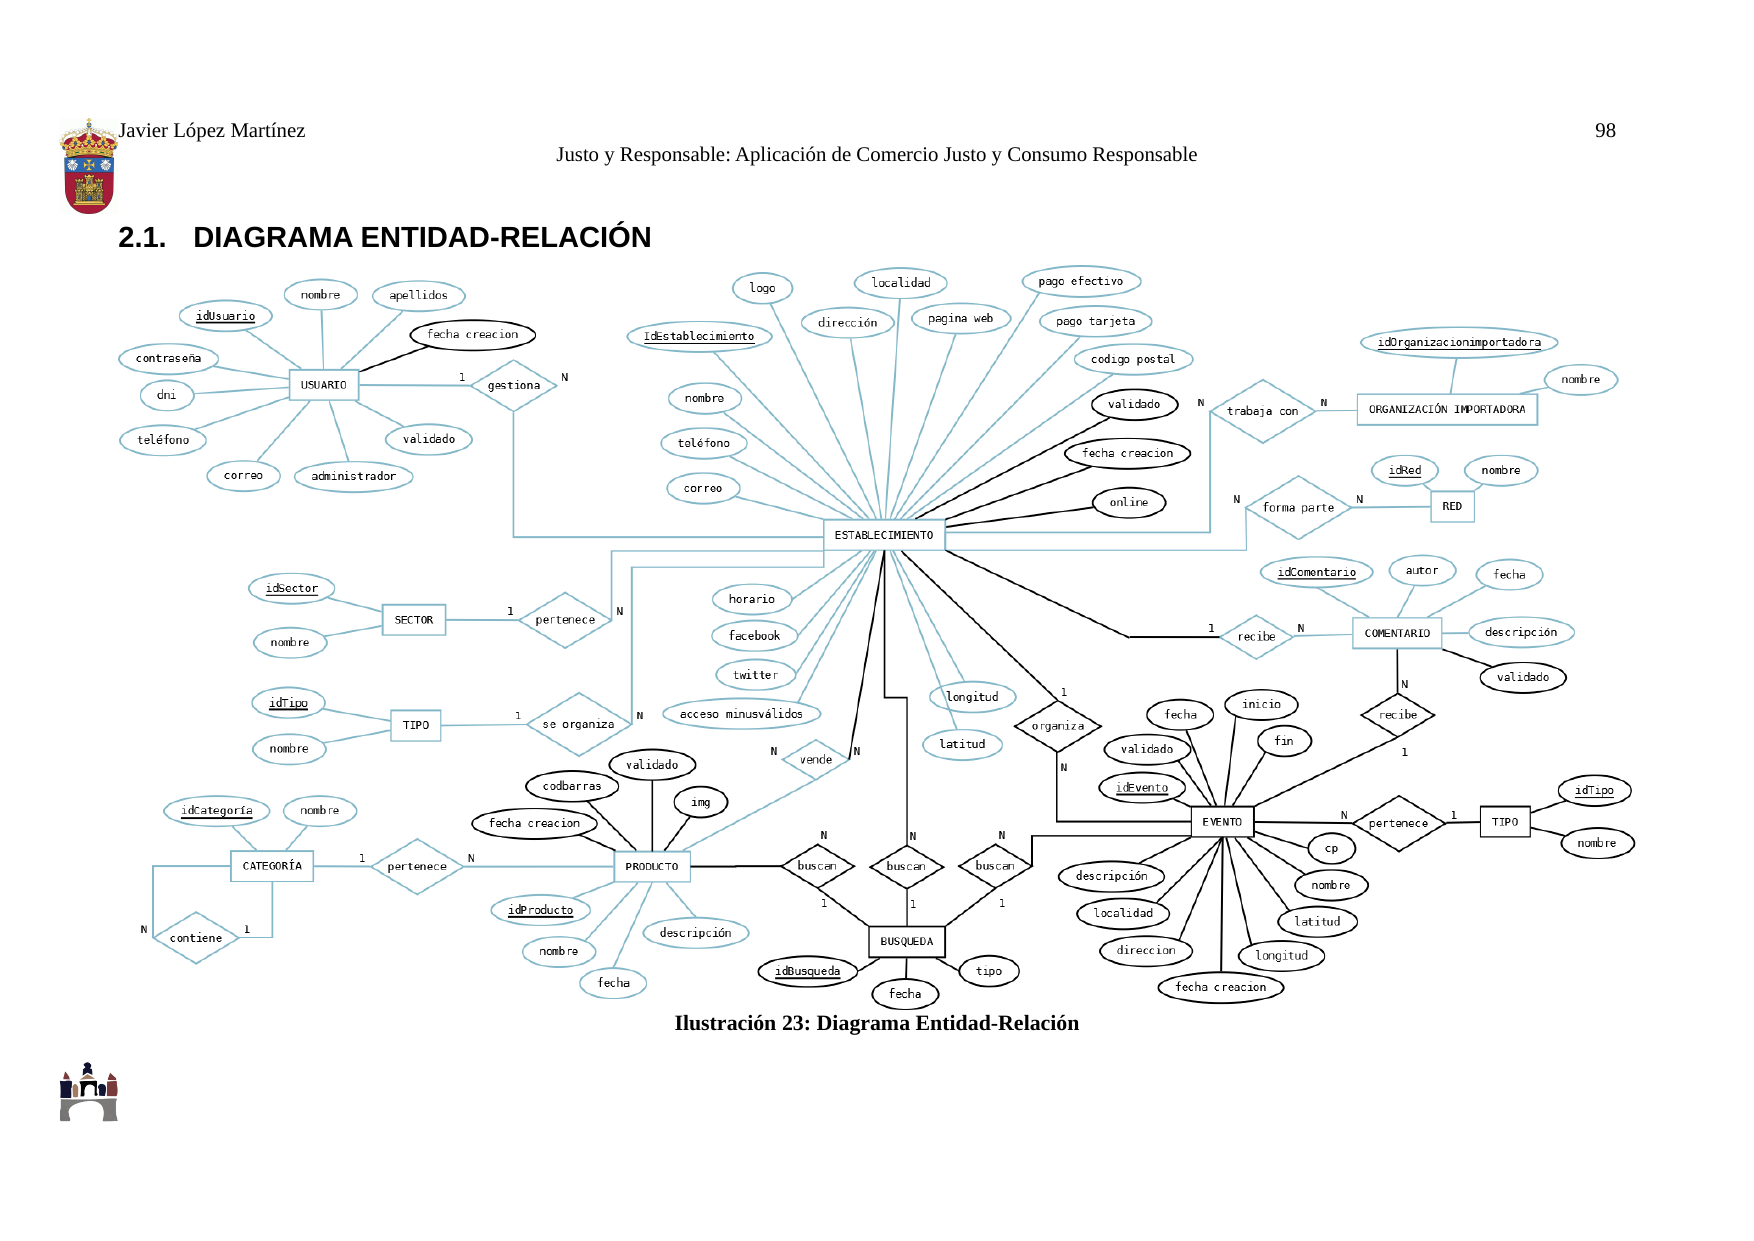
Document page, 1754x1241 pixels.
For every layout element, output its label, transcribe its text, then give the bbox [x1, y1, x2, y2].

subtitle DIAGRAMA ENTIDAD-RELACIÓN [118, 221, 1636, 254]
picture [59, 1061, 119, 1122]
picture [59, 118, 119, 214]
text Ilustración 23: Diagrama Entidad-Relación [88, 1010, 1665, 1035]
picture [118, 265, 1636, 1010]
